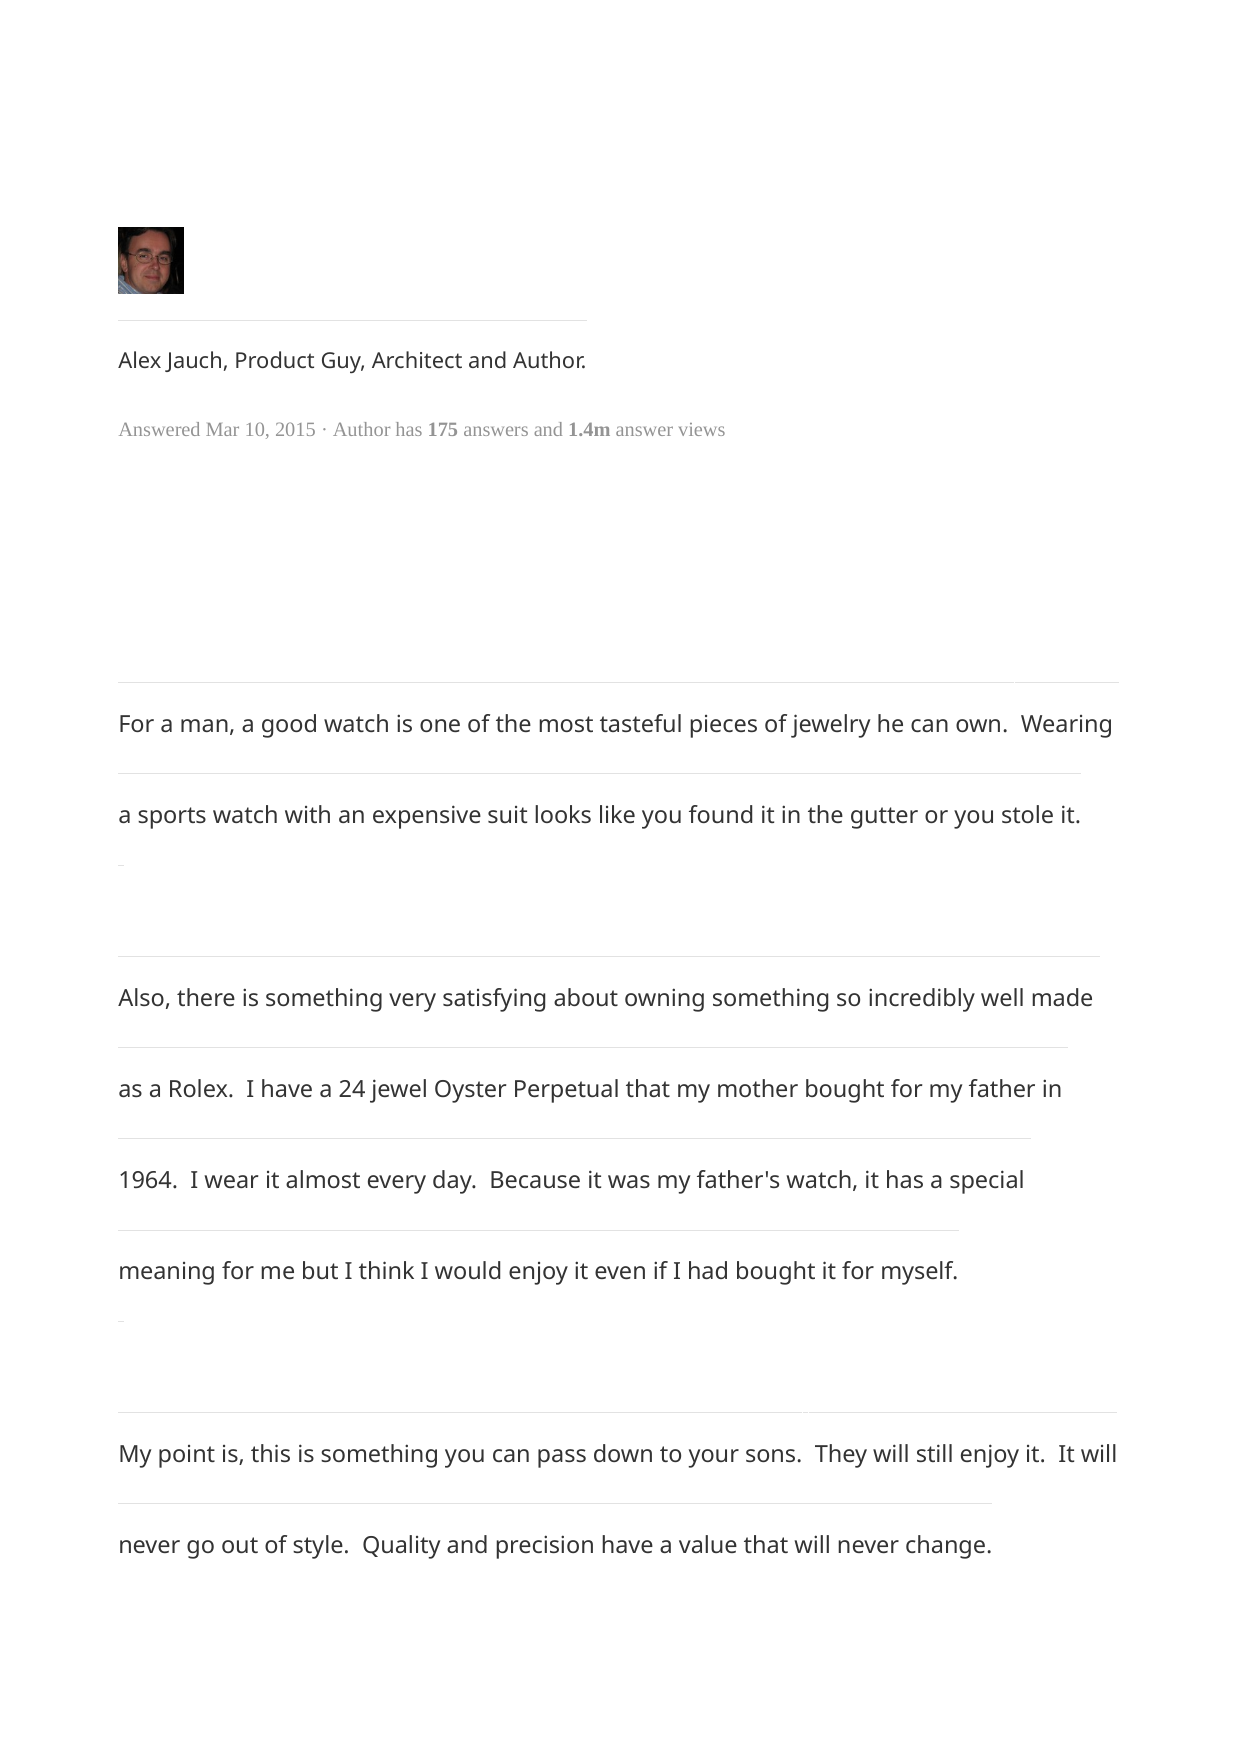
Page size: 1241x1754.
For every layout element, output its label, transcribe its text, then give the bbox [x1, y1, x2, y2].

text For a man, a good watch is one of the most tasteful pieces of jewelry he can own. Wearing a sports watch with an expensive suit looks like you found it in the gutter or you stole it. Also, there is something very satisfying about owning something so incredibly well made as a Rolex. I have a 24 jewel Oyster Perpetual that my mother bought for my father in 1964. I wear it almost every day. Because it was my father's watch, it has a special meaning for me but I think I would enjoy it even if I had bought it for myself. My point is, this is something you can pass down to your sons. They will still enjoy it. It will never go out of style. Quality and precision have a value that will never change. [118, 682, 1122, 1560]
picture [118, 227, 184, 294]
text Alex Jauch, Product Guy, Architect and Author. [118, 320, 1109, 375]
text Answered Mar 10, 2015 · Author has 175 answers and 1.4m answer views [118, 418, 1122, 441]
